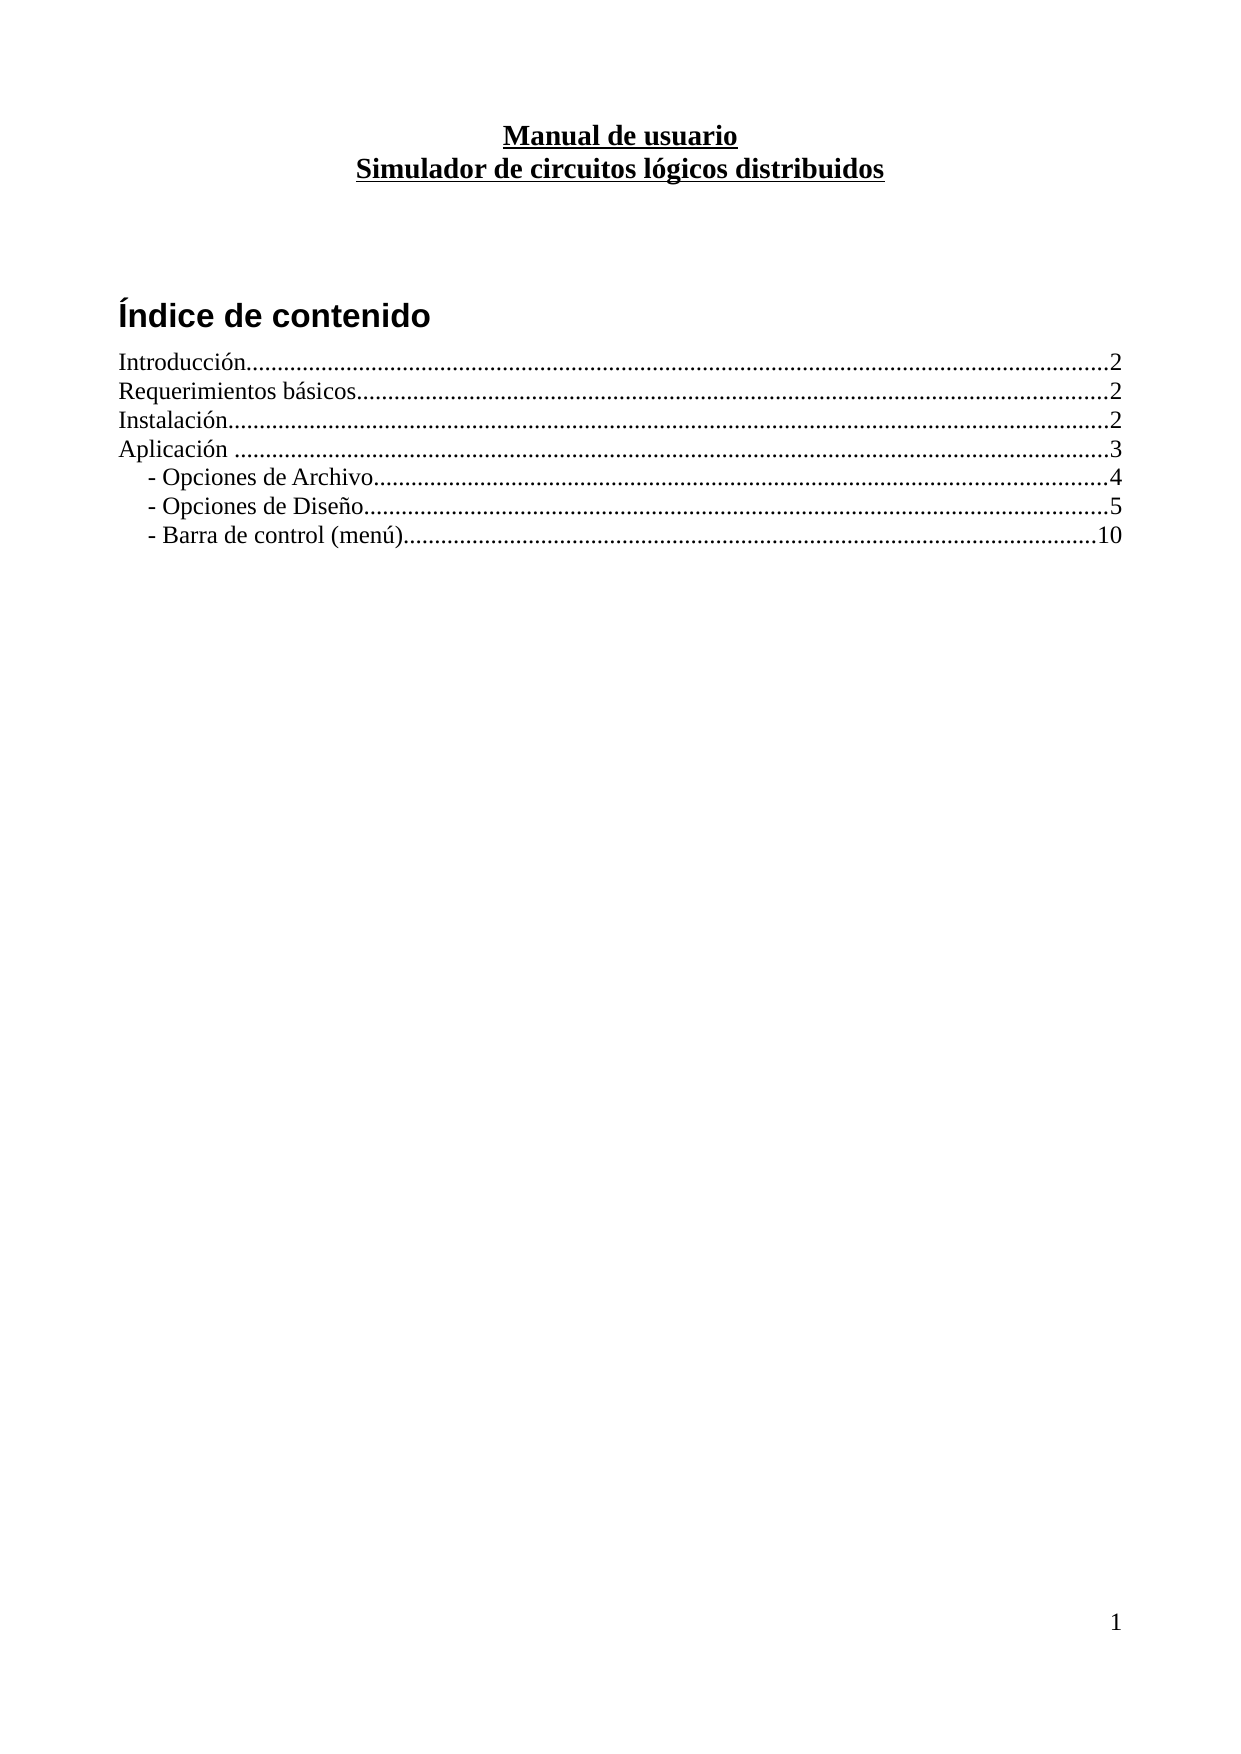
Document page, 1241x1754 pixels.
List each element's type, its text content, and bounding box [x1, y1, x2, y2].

text - Opciones de Archivo 4 [148, 462, 1122, 491]
subtitle Índice de contenido [118, 296, 1122, 335]
text Requerimientos básicos 2 [118, 376, 1122, 405]
text Manual de usuario [118, 118, 1122, 152]
text Instalación 2 [118, 405, 1122, 434]
text Aplicación 3 [118, 434, 1122, 462]
text Introducción 2 [118, 347, 1122, 376]
text - Barra de control (menú) 10 [148, 520, 1122, 549]
text - Opciones de Diseño 5 [148, 491, 1122, 520]
text Simulador de circuitos lógicos distribuidos [118, 152, 1122, 185]
